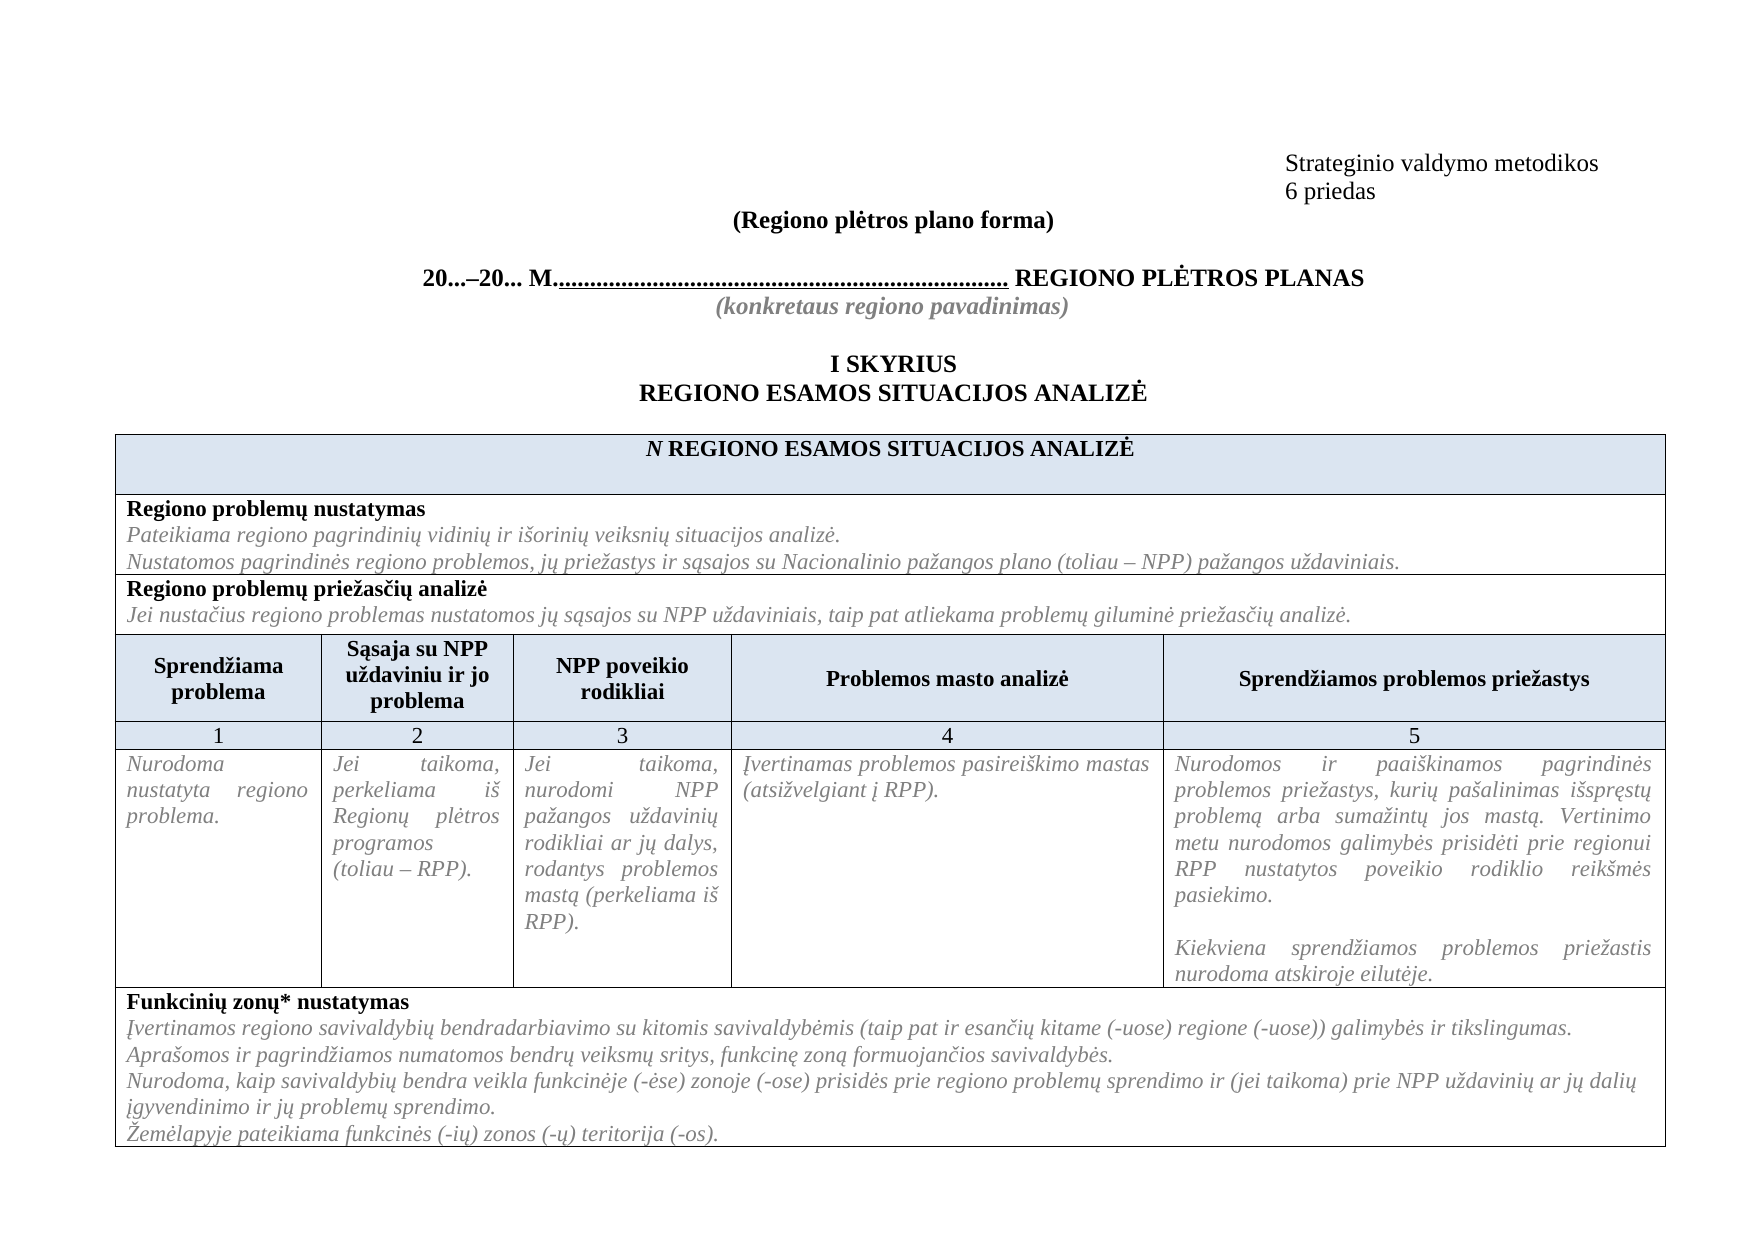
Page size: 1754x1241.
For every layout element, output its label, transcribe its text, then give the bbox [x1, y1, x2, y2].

table_cell Įvertinamas problemos pasireiškimo mastas (atsižvelgiant į RPP). [732, 750, 1163, 987]
table_cell Nurodoma nustatyta regiono problema. [116, 750, 321, 987]
table_cell 1 [116, 722, 321, 749]
table_cell Regiono problemų priežasčių analizė Jei nustačius regiono problemas nustatomos jų sąsajos su NPP uždaviniais, taip pat atliekama problemų giluminė priežasčių analizė. [116, 575, 1665, 634]
table_cell Regiono problemų nustatymas Pateikiama regiono pagrindinių vidinių ir išorinių veiksnių situacijos analizė. Nustatomos pagrindinės regiono problemos, jų priežastys ir sąsajos su Nacionalinio pažangos plano (toliau – NPP) pažangos uždaviniais. [116, 495, 1665, 574]
table_cell 2 [322, 722, 513, 749]
text 20...–20... M......................................................................... REGIONO PLĖTROS PLANAS [103, 263, 1683, 291]
text 6 priedas [1285, 176, 1683, 205]
text I skyrius [103, 349, 1683, 378]
text REGIONO ESAMOS SITUACIJOS ANALIZĖ [103, 378, 1683, 406]
table_cell Sąsaja su NPP uždaviniu ir jo problema [322, 635, 513, 721]
text (konkretaus regiono pavadinimas) [103, 291, 1683, 320]
text (Regiono plėtros plano forma) [103, 205, 1683, 234]
table_cell 4 [732, 722, 1163, 749]
table_header N REGIONO ESAMOS SITUACIJOS ANALIZĖ [116, 435, 1665, 494]
table_cell Problemos masto analizė [732, 635, 1163, 721]
table_cell Jei taikoma, nurodomi NPP pažangos uždavinių rodikliai ar jų dalys, rodantys problemos mastą (perkeliama iš RPP). [514, 750, 731, 987]
table_cell Jei taikoma, perkeliama iš Regionų plėtros programos (toliau – RPP). [322, 750, 513, 987]
table_cell Sprendžiamos problemos priežastys [1164, 635, 1665, 721]
table_cell 3 [514, 722, 731, 749]
text Strateginio valdymo metodikos [1285, 148, 1683, 176]
table_cell 5 [1164, 722, 1665, 749]
table_cell NPP poveikio rodikliai [514, 635, 731, 721]
table_cell Nurodomos ir paaiškinamos pagrindinės problemos priežastys, kurių pašalinimas išspręstų problemą arba sumažintų jos mastą. Vertinimo metu nurodomos galimybės prisidėti prie regionui RPP nustatytos poveikio rodiklio reikšmės pasiekimo. Kiekviena sprendžiamos problemos priežastis nurodoma atskiroje eilutėje. [1164, 750, 1665, 987]
table_cell Sprendžiama problema [116, 635, 321, 721]
table_cell Funkcinių zonų* nustatymas Įvertinamos regiono savivaldybių bendradarbiavimo su kitomis savivaldybėmis (taip pat ir esančių kitame (-uose) regione (-uose)) galimybės ir tikslingumas. Aprašomos ir pagrindžiamos numatomos bendrų veiksmų sritys, funkcinę zoną formuojančios savivaldybės. Nurodoma, kaip savivaldybių bendra veikla funkcinėje (-ėse) zonoje (-ose) prisidės prie regiono problemų sprendimo ir (jei taikoma) prie NPP uždavinių ar jų dalių įgyvendinimo ir jų problemų sprendimo. Žemėlapyje pateikiama funkcinės (-ių) zonos (-ų) teritorija (-os). [116, 988, 1665, 1146]
